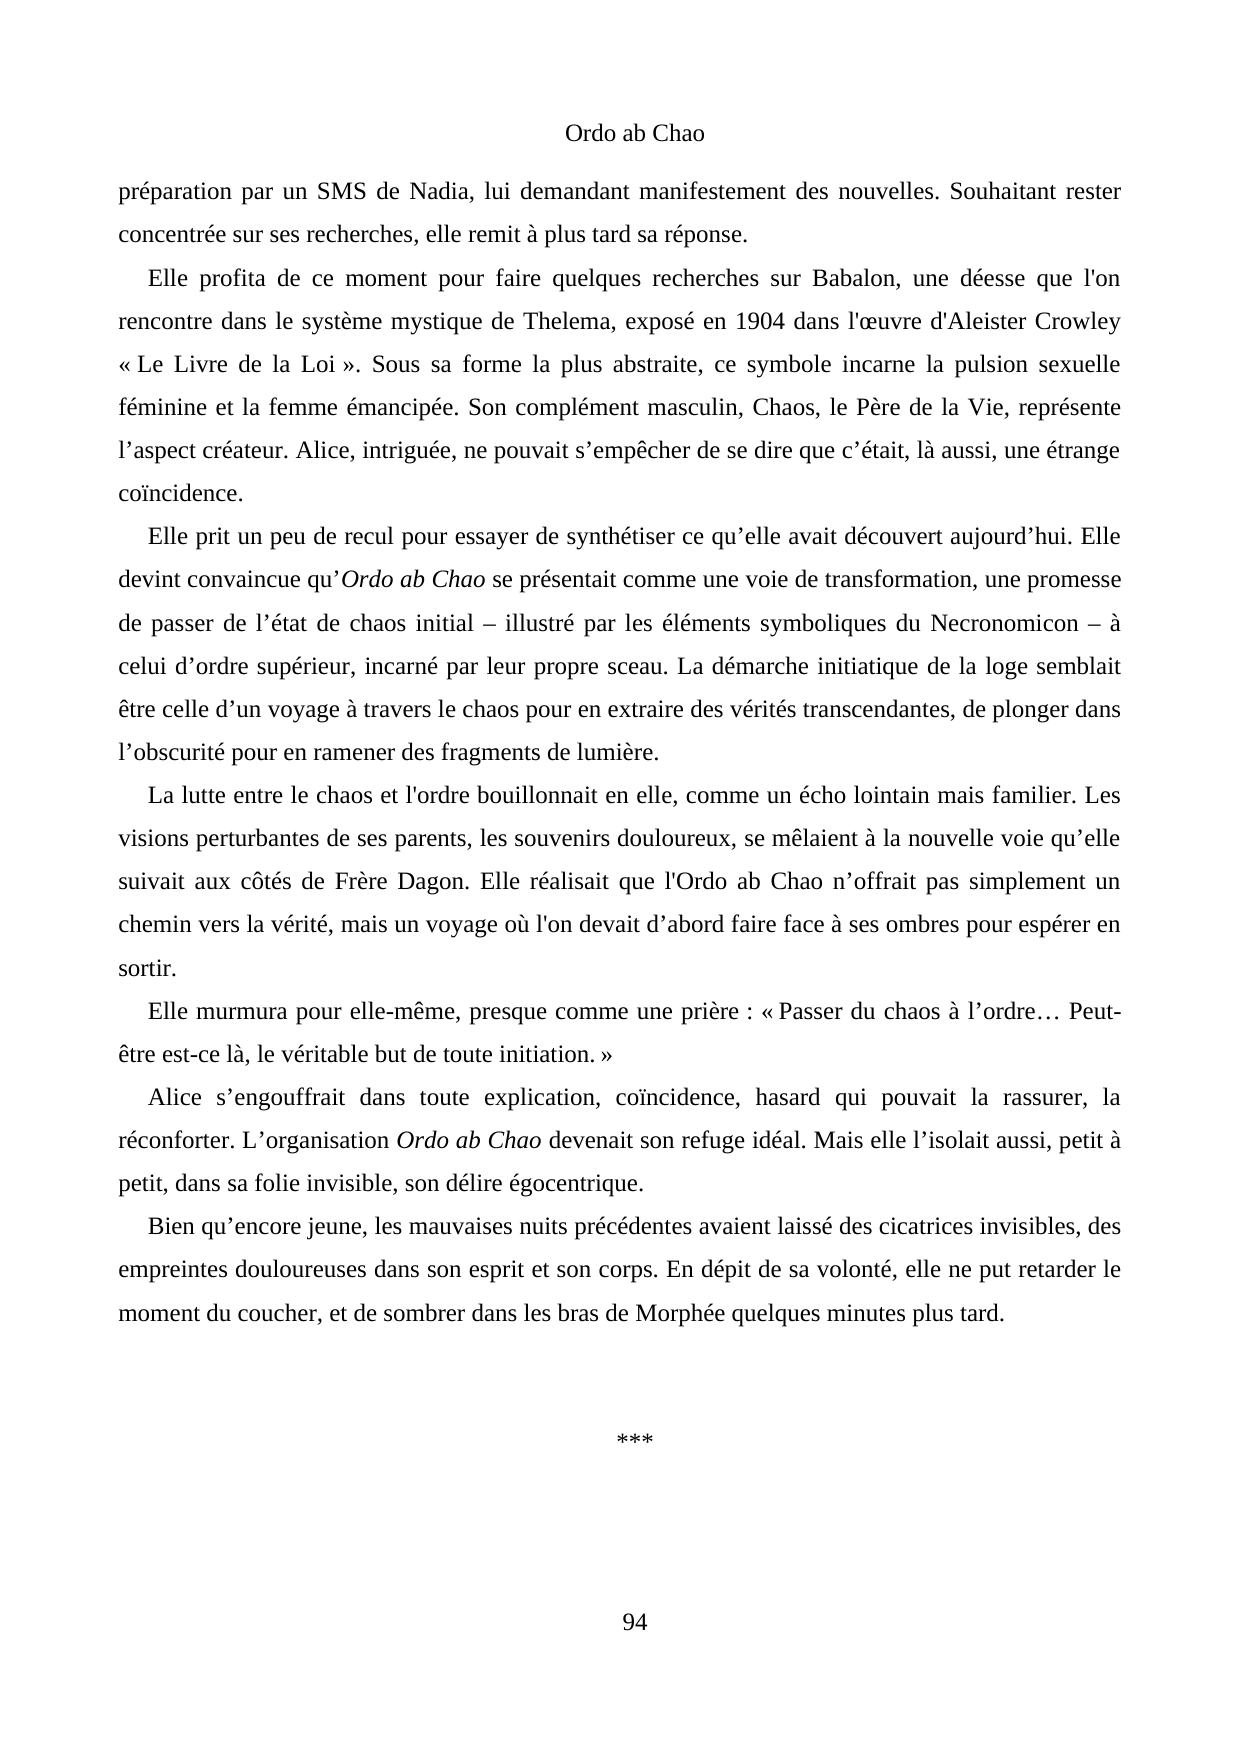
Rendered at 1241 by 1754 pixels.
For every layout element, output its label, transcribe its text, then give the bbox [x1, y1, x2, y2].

text Alice s’engouffrait dans toute explication, coïncidence, hasard qui pouvait la rassurer, la réconforter. L’organisation Ordo ab Chao devenait son refuge idéal. Mais elle l’isolait aussi, petit à petit, dans sa folie invisible, son délire égocentrique. [118, 1082, 1122, 1197]
text Elle prit un peu de recul pour essayer de synthétiser ce qu’elle avait découvert aujourd’hui. Elle devint convaincue qu’Ordo ab Chao se présentait comme une voie de transformation, une promesse de passer de l’état de chaos initial – illustré par les éléments symboliques du Necronomicon – à celui d’ordre supérieur, incarné par leur propre sceau. La démarche initiatique de la loge semblait être celle d’un voyage à travers le chaos pour en extraire des vérités transcendantes, de plonger dans l’obscurité pour en ramener des fragments de lumière. [118, 521, 1122, 766]
text Bien qu’encore jeune, les mauvaises nuits précédentes avaient laissé des cicatrices invisibles, des empreintes douloureuses dans son esprit et son corps. En dépit de sa volonté, elle ne put retarder le moment du coucher, et de sombrer dans les bras de Morphée quelques minutes plus tard. [118, 1211, 1122, 1326]
text préparation par un SMS de Nadia, lui demandant manifestement des nouvelles. Souhaitant rester concentrée sur ses recherches, elle remit à plus tard sa réponse. [118, 176, 1122, 248]
text La lutte entre le chaos et l'ordre bouillonnait en elle, comme un écho lointain mais familier. Les visions perturbantes de ses parents, les souvenirs douloureux, se mêlaient à la nouvelle voie qu’elle suivait aux côtés de Frère Dagon. Elle réalisait que l'Ordo ab Chao n’offrait pas simplement un chemin vers la vérité, mais un voyage où l'on devait d’abord faire face à ses ombres pour espérer en sortir. [118, 780, 1122, 981]
text *** [118, 1427, 1122, 1456]
text Elle murmura pour elle-même, presque comme une prière : « Passer du chaos à l’ordre… Peut-être est-ce là, le véritable but de toute initiation. » [118, 996, 1122, 1068]
text Elle profita de ce moment pour faire quelques recherches sur Babalon, une déesse que l'on rencontre dans le système mystique de Thelema, exposé en 1904 dans l'œuvre d'Aleister Crowley « Le Livre de la Loi ». Sous sa forme la plus abstraite, ce symbole incarne la pulsion sexuelle féminine et la femme émancipée. Son complément masculin, Chaos, le Père de la Vie, représente l’aspect créateur. Alice, intriguée, ne pouvait s’empêcher de se dire que c’était, là aussi, une étrange coïncidence. [118, 263, 1122, 507]
